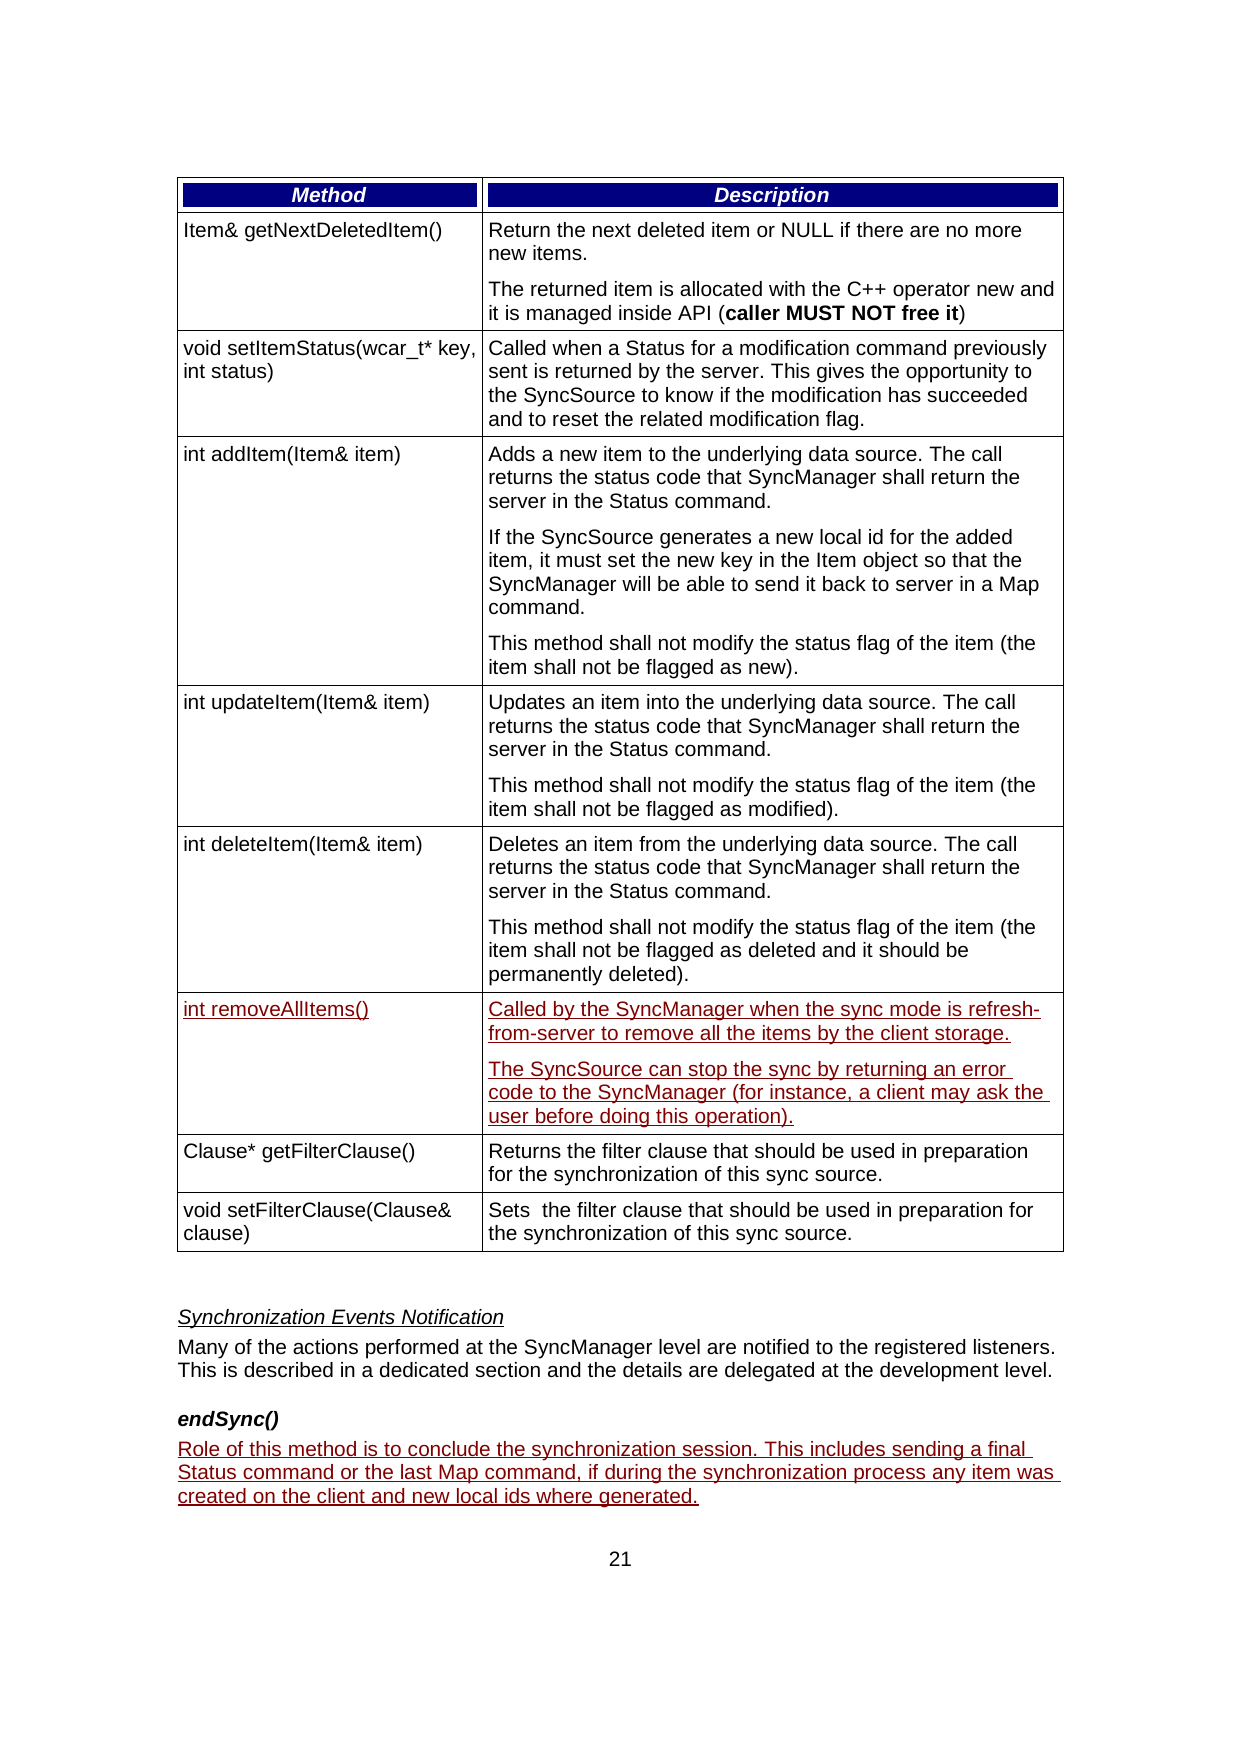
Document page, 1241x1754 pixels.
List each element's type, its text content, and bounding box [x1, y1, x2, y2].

table_cell int addItem(Item& item) [178, 437, 482, 685]
table_cell Sets the filter clause that should be used in preparation for the synchronization of this sync source. [483, 1193, 1063, 1251]
table_cell void setItemStatus(wcar_t* key, int status) [178, 331, 482, 436]
table_header Method [178, 178, 482, 212]
table_cell Deletes an item from the underlying data source. The call returns the status code that SyncManager shall return the server in the Status command. This method shall not modify the status flag of the item (the item shall not be flagged as deleted and it should be permanently deleted). [483, 827, 1063, 992]
table_cell int deleteItem(Item& item) [178, 827, 482, 992]
subtitle Synchronization Events Notification [177, 1305, 1063, 1329]
table_cell Updates an item into the underlying data source. The call returns the status code that SyncManager shall return the server in the Status command. This method shall not modify the status flag of the item (the item shall not be flagged as modified). [483, 686, 1063, 826]
table_cell Adds a new item to the underlying data source. The call returns the status code that SyncManager shall return the server in the Status command. If the SyncSource generates a new local id for the added item, it must set the new key in the Item object so that the SyncManager will be able to send it back to server in a Map command. This method shall not modify the status flag of the item (the item shall not be flagged as new). [483, 437, 1063, 685]
table_cell Clause* getFilterClause() [178, 1135, 482, 1192]
table_header Description [483, 178, 1063, 212]
table_cell Called when a Status for a modification command previously sent is returned by the server. This gives the opportunity to the SyncSource to know if the modification has succeeded and to reset the related modification flag. [483, 331, 1063, 436]
table_cell int removeAllItems() [178, 993, 482, 1134]
table_cell void setFilterClause(Clause& clause) [178, 1193, 482, 1251]
text Role of this method is to conclude the synchronization session. This includes sending a final Status command or the last Map command, if during the synchronization process any item was created on the client and new local ids where generated. [177, 1437, 1063, 1508]
subtitle endSync() [177, 1407, 1063, 1431]
table_cell Return the next deleted item or NULL if there are no more new items. The returned item is allocated with the C++ operator new and it is managed inside API (caller MUST NOT free it) [483, 213, 1063, 330]
table_cell Item& getNextDeletedItem() [178, 213, 482, 330]
text Many of the actions performed at the SyncManager level are notified to the registered listeners. This is described in a dedicated section and the details are delegated at the development level. [177, 1335, 1063, 1382]
table_cell int updateItem(Item& item) [178, 686, 482, 826]
table_cell Returns the filter clause that should be used in preparation for the synchronization of this sync source. [483, 1135, 1063, 1192]
table_cell Called by the SyncManager when the sync mode is refresh-from-server to remove all the items by the client storage. The SyncSource can stop the sync by returning an error code to the SyncManager (for instance, a client may ask the user before doing this operation). [483, 993, 1063, 1134]
